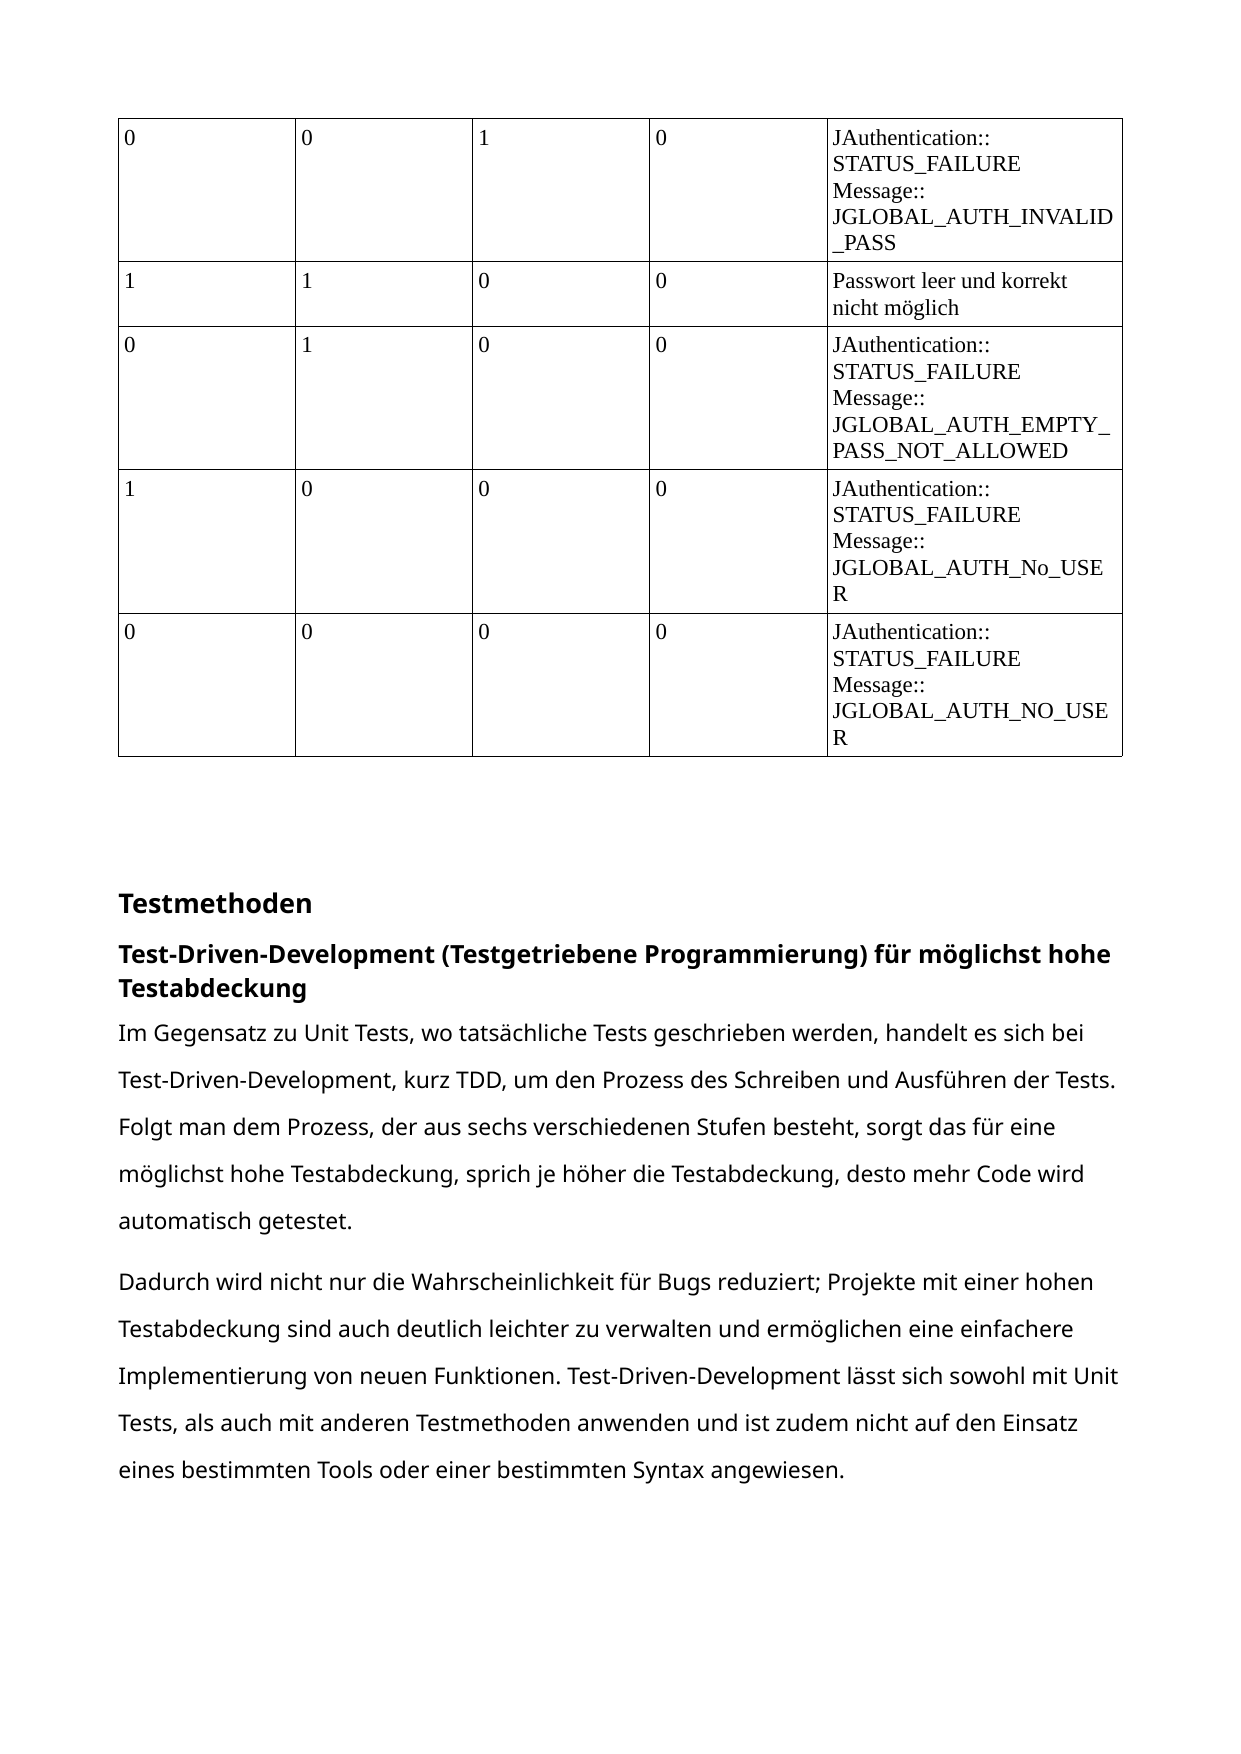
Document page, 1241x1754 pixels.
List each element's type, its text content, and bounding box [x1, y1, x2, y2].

table_cell 0 [650, 262, 827, 326]
text Im Gegensatz zu Unit Tests, wo tatsächliche Tests geschrieben werden, handelt es sich bei Test-Driven-Development, kurz TDD, um den Prozess des Schreiben und Ausführen der Tests. Folgt man dem Prozess, der aus sechs verschiedenen Stufen besteht, sorgt das für eine möglichst hohe Testabdeckung, sprich je höher die Testabdeckung, desto mehr Code wird automatisch getestet. [118, 1017, 1122, 1236]
table_cell 0 [473, 262, 649, 326]
table_cell JAuthentication:: STATUS_FAILURE Message:: JGLOBAL_AUTH_EMPTY_PASS_NOT_ALLOWED [828, 327, 1122, 469]
table_cell 0 [650, 470, 827, 612]
subtitle Testmethoden [118, 885, 1122, 922]
table_cell JAuthentication:: STATUS_FAILURE Message:: JGLOBAL_AUTH_INVALID_PASS [828, 119, 1122, 261]
table_cell 1 [473, 119, 649, 261]
table_cell 0 [473, 614, 649, 756]
table_cell 1 [119, 262, 295, 326]
table_cell 0 [119, 119, 295, 261]
table_cell 0 [119, 614, 295, 756]
table_cell JAuthentication:: STATUS_FAILURE Message:: JGLOBAL_AUTH_NO_USER [828, 614, 1122, 756]
table_cell 0 [650, 327, 827, 469]
table_cell 0 [473, 327, 649, 469]
table_cell 1 [296, 327, 472, 469]
table_cell 0 [473, 470, 649, 612]
table_cell 0 [650, 614, 827, 756]
table_cell 0 [650, 119, 827, 261]
table_cell Passwort leer und korrekt nicht möglich [828, 262, 1122, 326]
table_cell 0 [296, 470, 472, 612]
table_cell 0 [296, 614, 472, 756]
text Dadurch wird nicht nur die Wahrscheinlichkeit für Bugs reduziert; Projekte mit einer hohen Testabdeckung sind auch deutlich leichter zu verwalten und ermöglichen eine einfachere Implementierung von neuen Funktionen. Test-Driven-Development lässt sich sowohl mit Unit Tests, als auch mit anderen Testmethoden anwenden und ist zudem nicht auf den Einsatz eines bestimmten Tools oder einer bestimmten Syntax angewiesen. [118, 1266, 1122, 1485]
subtitle Test-Driven-Development (Testgetriebene Programmierung) für möglichst hohe Testabdeckung [118, 936, 1122, 1004]
table_cell 0 [296, 119, 472, 261]
table_cell 1 [296, 262, 472, 326]
table_cell JAuthentication:: STATUS_FAILURE Message:: JGLOBAL_AUTH_No_USER [828, 470, 1122, 612]
table_cell 1 [119, 470, 295, 612]
table_cell 0 [119, 327, 295, 469]
